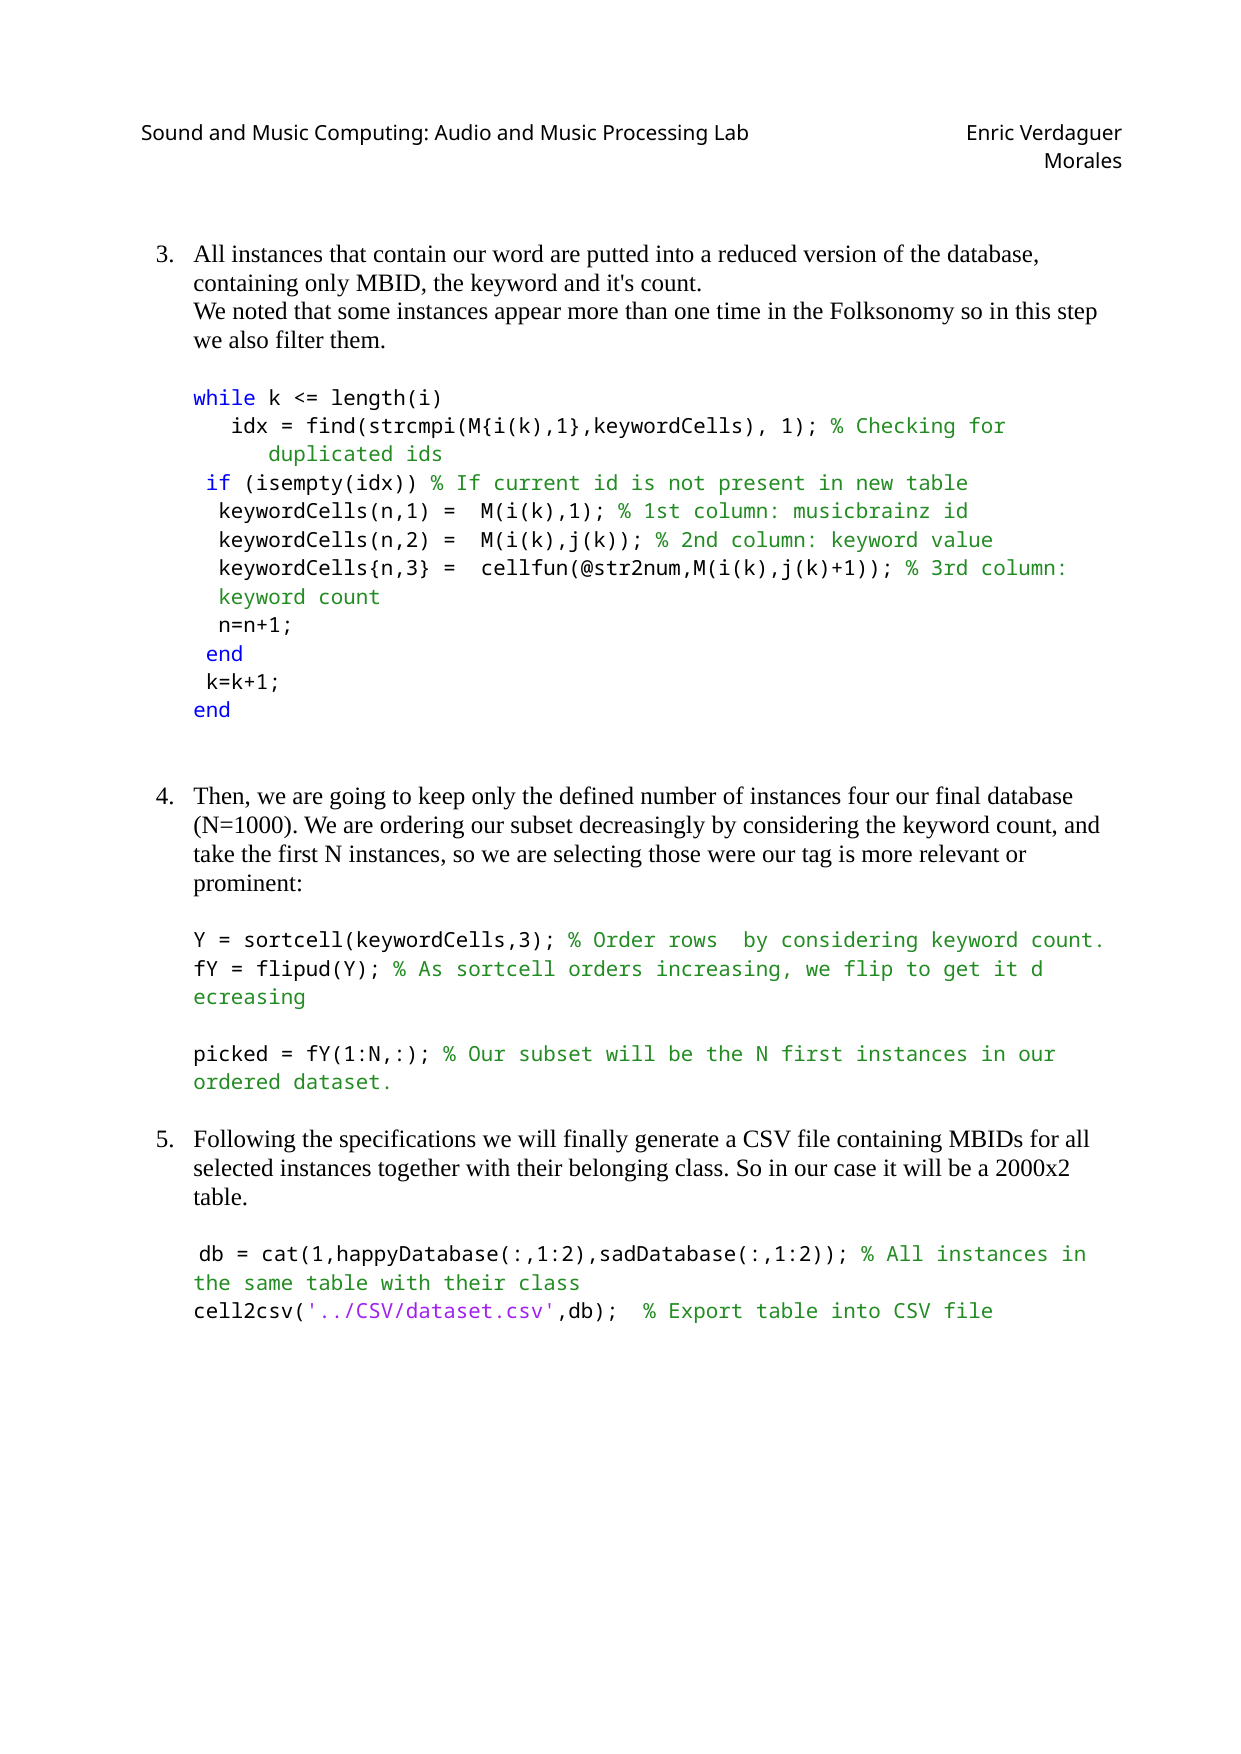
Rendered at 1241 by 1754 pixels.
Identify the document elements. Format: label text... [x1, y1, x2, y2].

text while k <= length(i) [118, 383, 1122, 411]
list Then, we are going to keep only the defined number of instances four our final database (N=1000). We are ordering our subset decreasingly by considering the keyword count, and take the first N instances, so we are selecting those were our tag is more relevant or prominent: [156, 781, 1122, 896]
text cell2csv('../CSV/dataset.csv',db); % Export table into CSV file [118, 1296, 1122, 1325]
text keywordCells{n,3} = cellfun(@str2num,M(i(k),j(k)+1)); % 3rd column: keyword count [118, 553, 1122, 610]
text k=k+1; [118, 667, 1122, 696]
text end [118, 696, 1122, 724]
list Following the specifications we will finally generate a CSV file containing MBIDs for all selected instances together with their belonging class. So in our case it will be a 2000x2 table. [156, 1124, 1122, 1211]
text idx = find(strcmpi(M{i(k),1},keywordCells), 1); % Checking for duplicated ids [118, 411, 1122, 468]
text end [118, 639, 1122, 667]
text fY = flipud(Y); % As sortcell orders increasing, we flip to get it d ecreasing [118, 954, 1122, 1011]
text keywordCells(n,1) = M(i(k),1); % 1st column: musicbrainz id [118, 496, 1122, 525]
text db = cat(1,happyDatabase(:,1:2),sadDatabase(:,1:2)); % All instances in the same table with their class [118, 1239, 1122, 1296]
list All instances that contain our word are putted into a reduced version of the database, containing only MBID, the keyword and it's count. [156, 239, 1122, 296]
text if (isempty(idx)) % If current id is not present in new table [118, 468, 1122, 496]
text n=n+1; [118, 610, 1122, 639]
text keywordCells(n,2) = M(i(k),j(k)); % 2nd column: keyword value [118, 525, 1122, 553]
text Y = sortcell(keywordCells,3); % Order rows by considering keyword count. [118, 925, 1122, 954]
text picked = fY(1:N,:); % Our subset will be the N first instances in our ordered dataset. [118, 1039, 1122, 1096]
list We noted that some instances appear more than one time in the Folksonomy so in this step we also filter them. [156, 296, 1122, 354]
